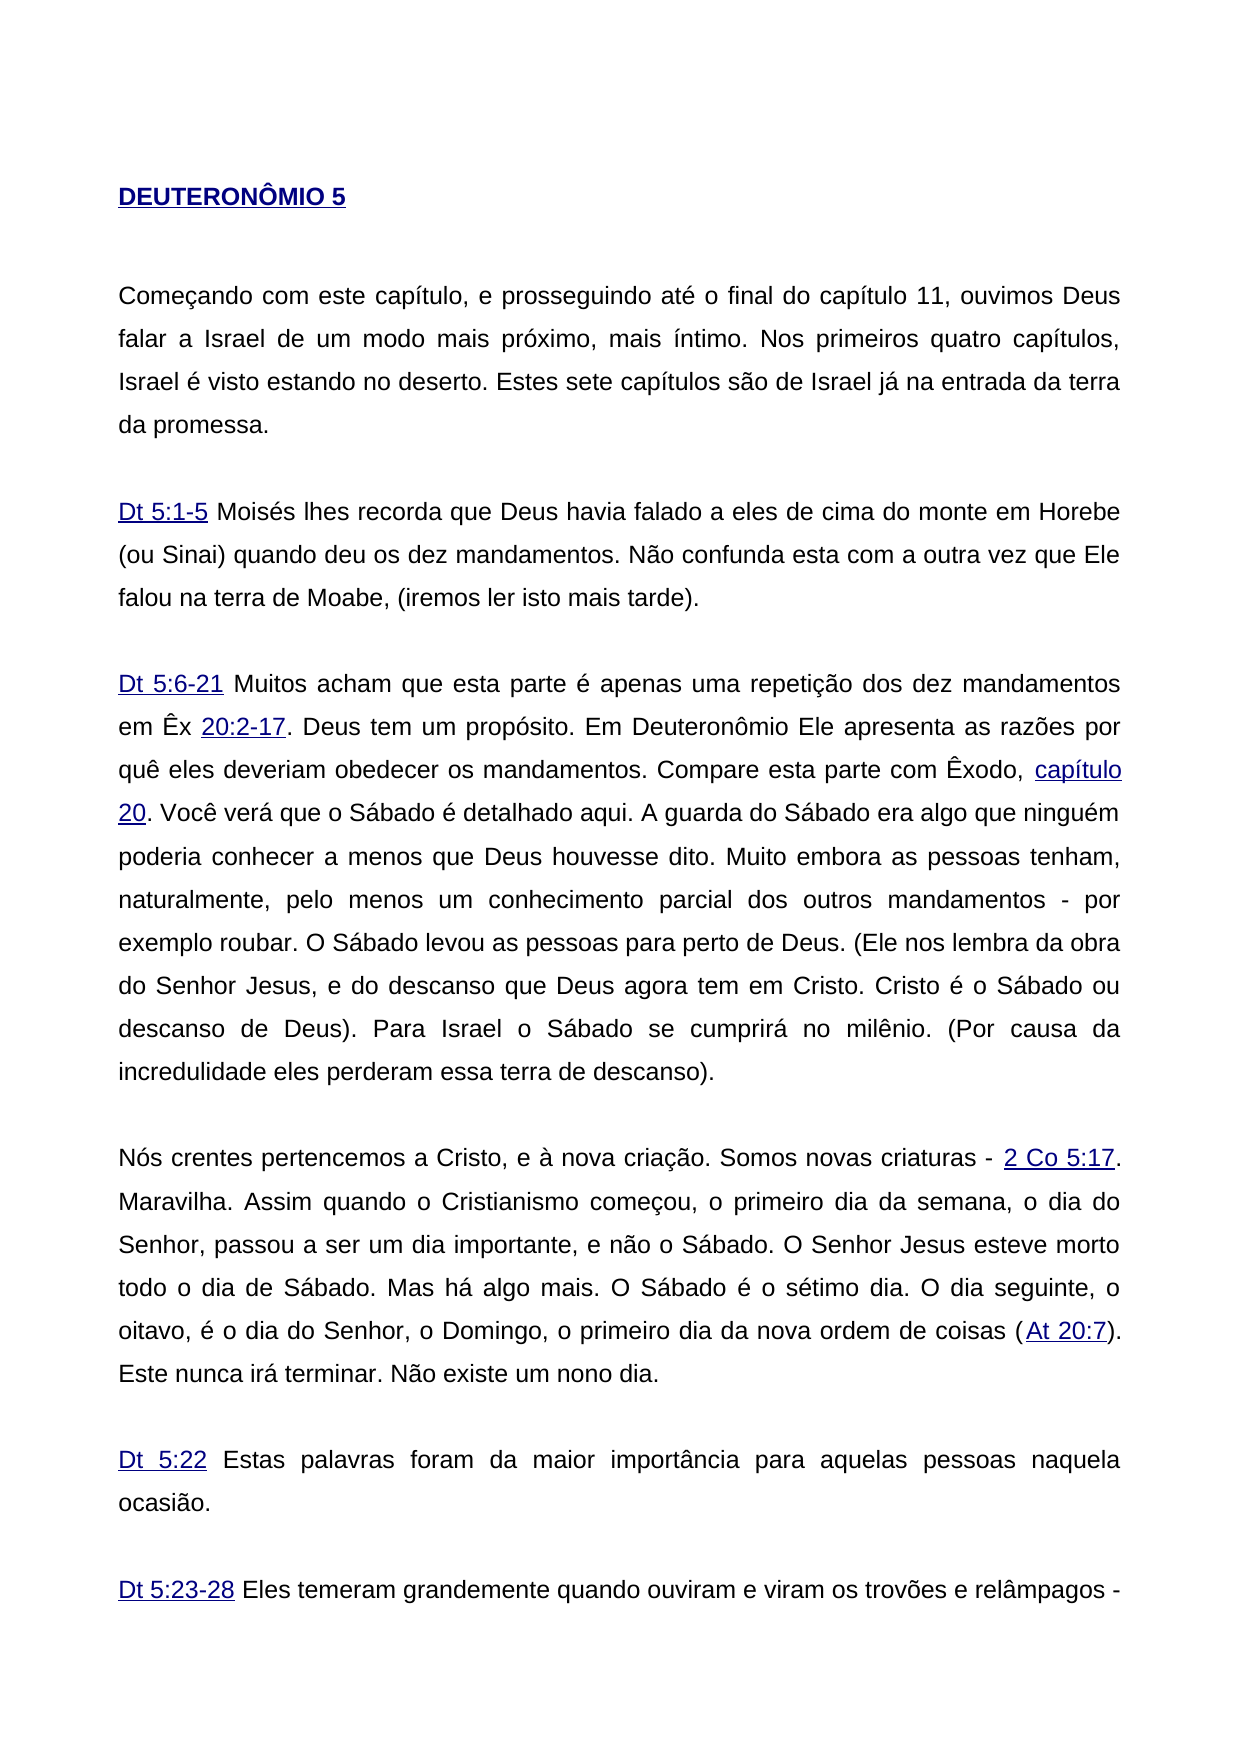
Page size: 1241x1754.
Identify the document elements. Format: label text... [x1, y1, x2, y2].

text Dt 5:22 Estas palavras foram da maior importância para aquelas pessoas naquela ocasião. [118, 1445, 1122, 1517]
text Dt 5:23-28 Eles temeram grandemente quando ouviram e viram os trovões e relâmpagos [118, 1574, 1122, 1603]
subtitle DEUTERONÔMIO 5 [118, 182, 1122, 211]
text Começando com este capítulo, e prosseguindo até o final do capítulo 11, ouvimos Deus falar a Israel de um modo mais próximo, mais íntimo. Nos primeiros quatro capítulos, Israel é visto estando no deserto. Estes sete capítulos são de Israel já na entrada da terra da promessa. [118, 281, 1122, 439]
text Dt 5:1-5 Moisés lhes recorda que Deus havia falado a eles de cima do monte em Horebe (ou Sinai) quando deu os dez mandamentos. Não confunda esta com a outra vez que Ele falou na terra de Moabe, (iremos ler isto mais tarde). [118, 496, 1122, 611]
text Dt 5:6-21 Muitos acham que esta parte é apenas uma repetição dos dez mandamentos em Êx 20:2-17. Deus tem um propósito. Em Deuteronômio Ele apresenta as razões por quê eles deveriam obedecer os mandamentos. Compare esta parte com Êxodo, capítulo 20. Você verá que o Sábado é detalhado aqui. A guarda do Sábado era algo que ninguém poderia conhecer a menos que Deus houvesse dito. Muito embora as pessoas tenham, naturalmente, pelo menos um conhecimento parcial dos outros mandamentos - por exemplo roubar. O Sábado levou as pessoas para perto de Deus. (Ele nos lembra da obra do Senhor Jesus, e do descanso que Deus agora tem em Cristo. Cristo é o Sábado ou descanso de Deus). Para Israel o Sábado se cumprirá no milênio. (Por causa da incredulidade eles perderam essa terra de descanso). [118, 669, 1122, 1086]
text Nós crentes pertencemos a Cristo, e à nova criação. Somos novas criaturas - 2 Co 5:17. Maravilha. Assim quando o Cristianismo começou, o primeiro dia da semana, o dia do Senhor, passou a ser um dia importante, e não o Sábado. O Senhor Jesus esteve morto todo o dia de Sábado. Mas há algo mais. O Sábado é o sétimo dia. O dia seguinte, o oitavo, é o dia do Senhor, o Domingo, o primeiro dia da nova ordem de coisas (At 20:7). Este nunca irá terminar. Não existe um nono dia. [118, 1143, 1122, 1388]
